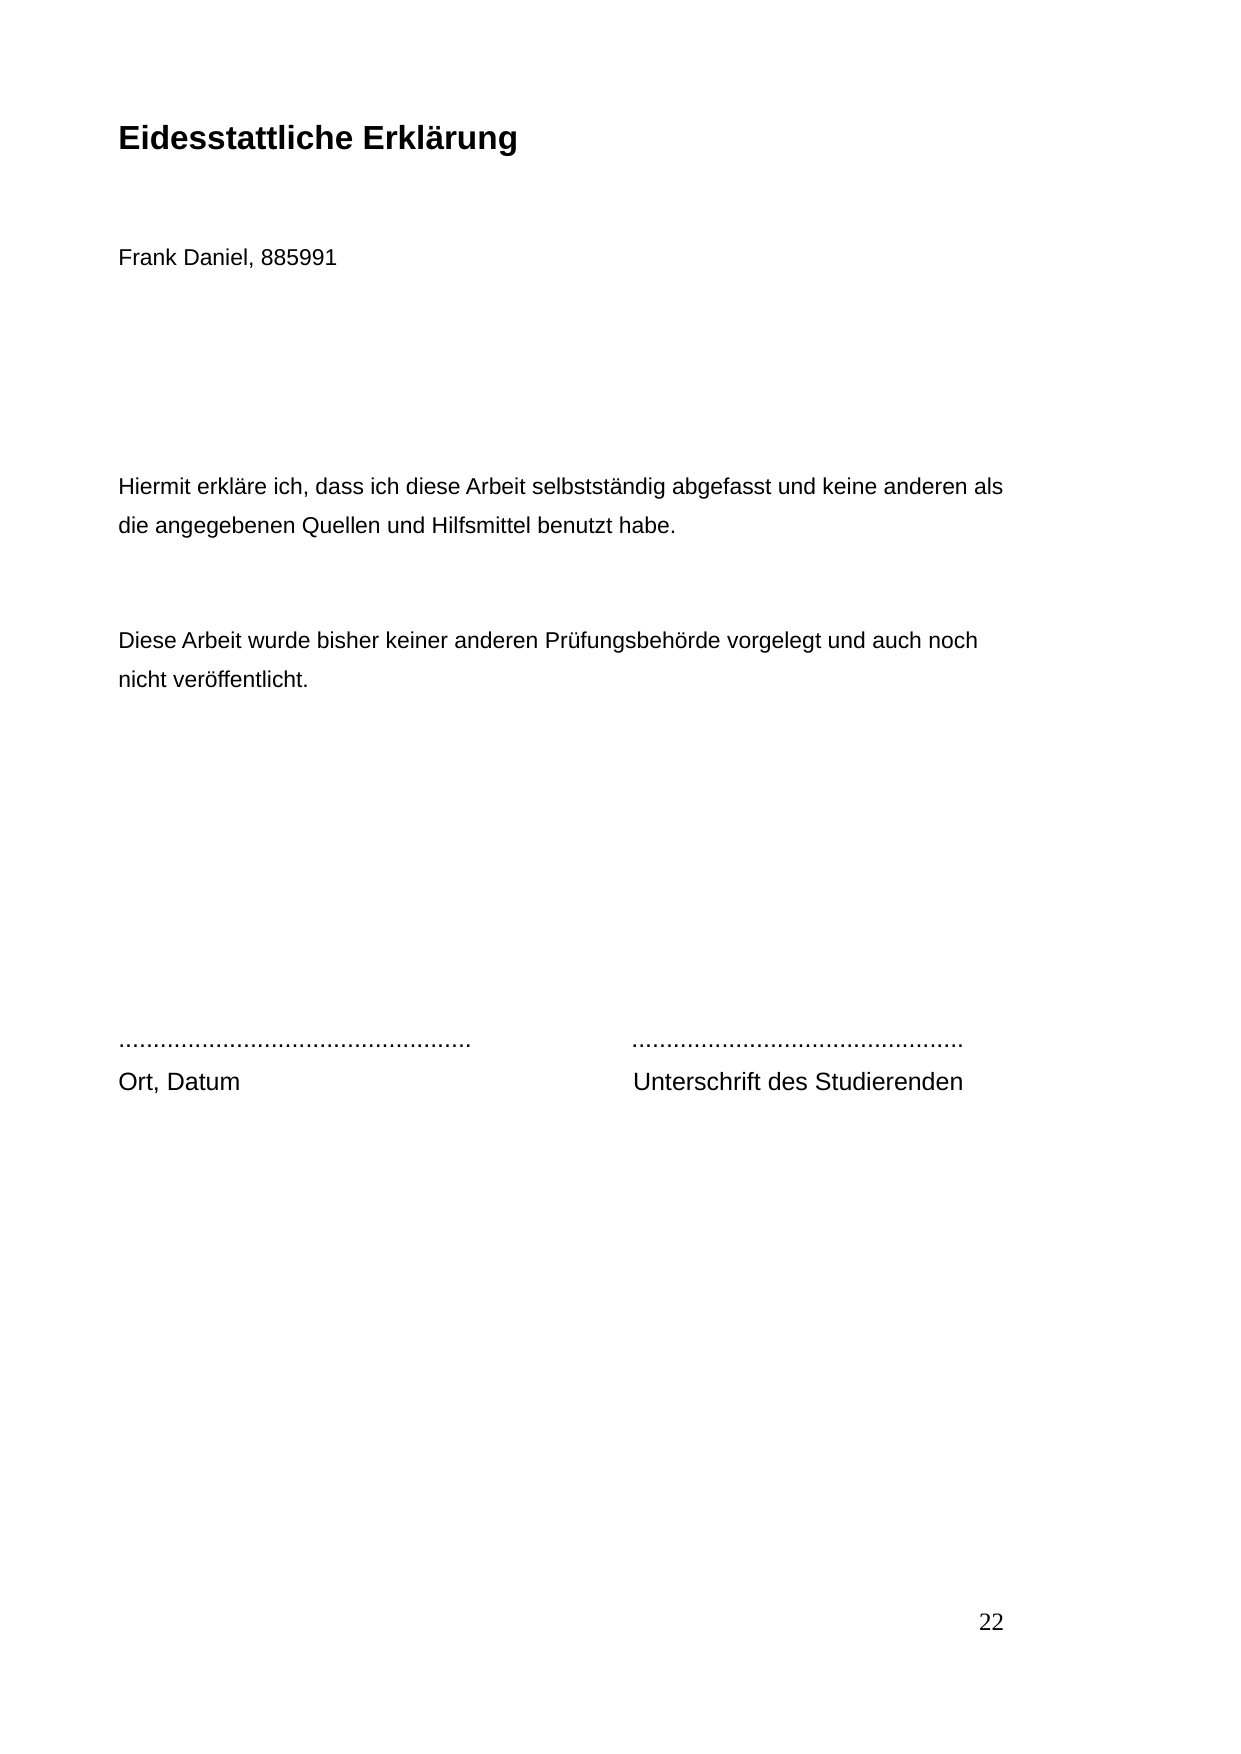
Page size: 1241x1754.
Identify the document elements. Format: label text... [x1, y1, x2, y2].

text Eidesstattliche Erklärung [118, 118, 1004, 157]
text Diese Arbeit wurde bisher keiner anderen Prüfungsbehörde vorgelegt und auch noch nicht veröffentlicht. [118, 627, 1004, 692]
text ................................................... ................................................ Ort, Datum Unterschrift des Studierenden [118, 1024, 1004, 1096]
text Hiermit erkläre ich, dass ich diese Arbeit selbstständig abgefasst und keine anderen als die angegebenen Quellen und Hilfsmittel benutzt habe. [118, 473, 1004, 538]
text Frank Daniel, 885991 [118, 244, 1004, 270]
